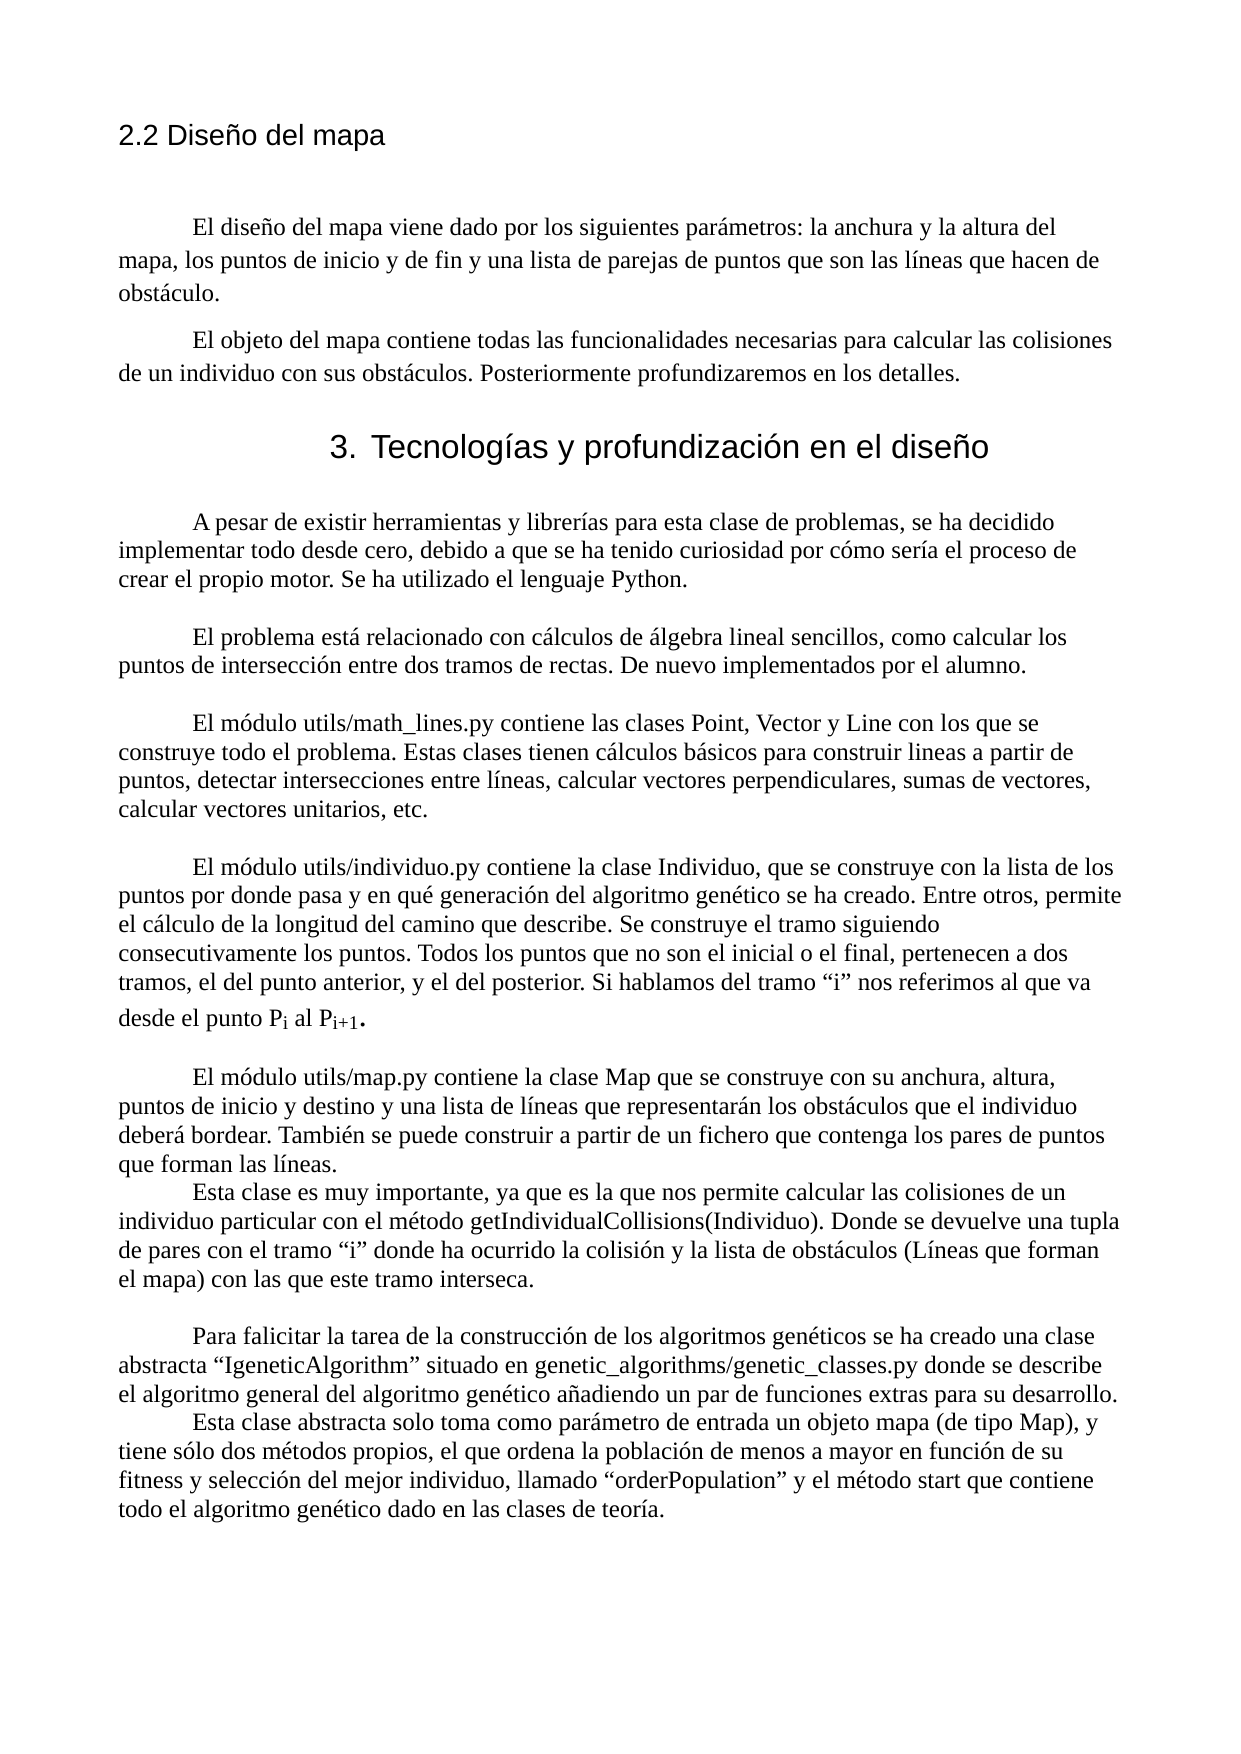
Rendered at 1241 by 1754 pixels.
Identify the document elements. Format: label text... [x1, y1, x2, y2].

subtitle 2.2 Diseño del mapa [118, 118, 1122, 152]
text El problema está relacionado con cálculos de álgebra lineal sencillos, como calcular los puntos de intersección entre dos tramos de rectas. De nuevo implementados por el alumno. [118, 622, 1122, 679]
text Esta clase abstracta solo toma como parámetro de entrada un objeto mapa (de tipo Map), y tiene sólo dos métodos propios, el que ordena la población de menos a mayor en función de su fitness y selección del mejor individuo, llamado “orderPopulation” y el método start que contiene todo el algoritmo genético dado en las clases de teoría. [118, 1407, 1122, 1522]
subtitle Tecnologías y profundización en el diseño [197, 427, 1122, 465]
text El módulo utils/math_lines.py contiene las clases Point, Vector y Line con los que se construye todo el problema. Estas clases tienen cálculos básicos para construir lineas a partir de puntos, detectar intersecciones entre líneas, calcular vectores perpendiculares, sumas de vectores, calcular vectores unitarios, etc. [118, 708, 1122, 823]
text El diseño del mapa viene dado por los siguientes parámetros: la anchura y la altura del mapa, los puntos de inicio y de fin y una lista de parejas de puntos que son las líneas que hacen de obstáculo. [118, 212, 1122, 307]
text El módulo utils/map.py contiene la clase Map que se construye con su anchura, altura, puntos de inicio y destino y una lista de líneas que representarán los obstáculos que el individuo deberá bordear. También se puede construir a partir de un fichero que contenga los pares de puntos que forman las líneas. Esta clase es muy importante, ya que es la que nos permite calcular las colisiones de un individuo particular con el método getIndividualCollisions(Individuo). Donde se devuelve una tupla de pares con el tramo “i” donde ha ocurrido la colisión y la lista de obstáculos (Líneas que forman el mapa) con las que este tramo interseca. [118, 1062, 1122, 1292]
text El objeto del mapa contiene todas las funcionalidades necesarias para calcular las colisiones de un individuo con sus obstáculos. Posteriormente profundizaremos en los detalles. [118, 325, 1122, 387]
text Para falicitar la tarea de la construcción de los algoritmos genéticos se ha creado una clase abstracta “IgeneticAlgorithm” situado en genetic_algorithms/genetic_classes.py donde se describe el algoritmo general del algoritmo genético añadiendo un par de funciones extras para su desarrollo. [118, 1321, 1122, 1407]
text A pesar de existir herramientas y librerías para esta clase de problemas, se ha decidido implementar todo desde cero, debido a que se ha tenido curiosidad por cómo sería el proceso de crear el propio motor. Se ha utilizado el lenguaje Python. [118, 507, 1122, 593]
text El módulo utils/individuo.py contiene la clase Individuo, que se construye con la lista de los puntos por donde pasa y en qué generación del algoritmo genético se ha creado. Entre otros, permite el cálculo de la longitud del camino que describe. Se construye el tramo siguiendo consecutivamente los puntos. Todos los puntos que no son el inicial o el final, pertenecen a dos tramos, el del punto anterior, y el del posterior. Si hablamos del tramo “i” nos referimos al que va desde el punto Pi al Pi+1. [118, 852, 1122, 1034]
